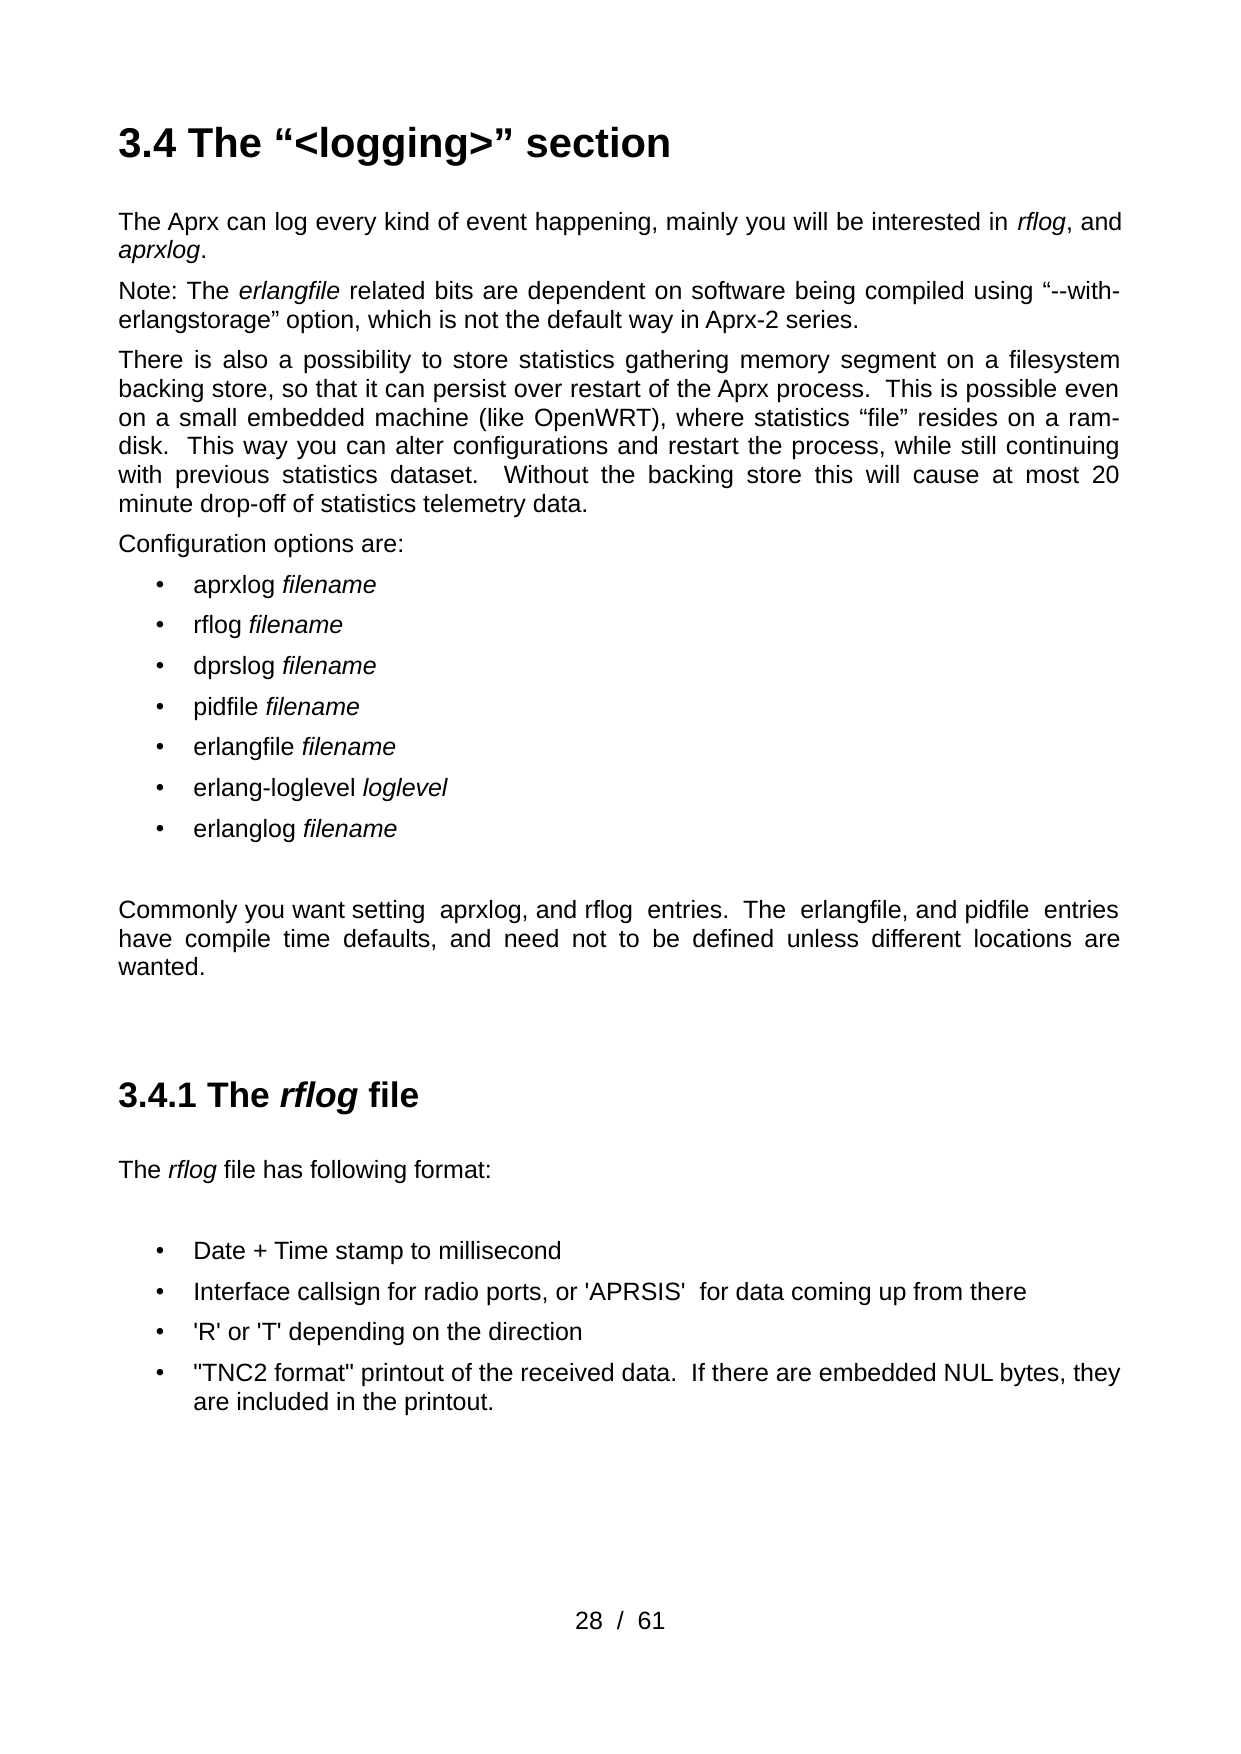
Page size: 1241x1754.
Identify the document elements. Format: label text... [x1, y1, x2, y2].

list pidfile filename [156, 692, 1122, 721]
list erlang-loglevel loglevel [156, 773, 1122, 802]
list aprxlog filename [156, 570, 1122, 599]
text Commonly you want setting aprxlog, and rflog entries. The erlangfile, and pidfile entries have compile time defaults, and need not to be defined unless different locations are wanted. [118, 895, 1122, 981]
list 'R' or 'T' depending on the direction [156, 1317, 1122, 1346]
list Interface callsign for radio ports, or 'APRSIS' for data coming up from there [156, 1277, 1122, 1306]
list "TNC2 format" printout of the received data. If there are embedded NUL bytes, they are included in the printout. [156, 1358, 1122, 1416]
subtitle The “<logging>” section [118, 118, 1122, 166]
text There is also a possibility to store statistics gathering memory segment on a filesystem backing store, so that it can persist over restart of the Aprx process. This is possible even on a small embedded machine (like OpenWRT), where statistics “file” resides on a ram-disk. This way you can alter configurations and restart the process, while still continuing with previous statistics dataset. Without the backing store this will cause at most 20 minute drop-off of statistics telemetry data. [118, 345, 1122, 518]
list rflog filename [156, 611, 1122, 639]
subtitle The rflog file [118, 1074, 1122, 1114]
text Note: The erlangfile related bits are dependent on software being compiled using “--with-erlangstorage” option, which is not the default way in Aprx-2 series. [118, 276, 1122, 333]
list dprslog filename [156, 651, 1122, 680]
list erlanglog filename [156, 814, 1122, 842]
text The Aprx can log every kind of event happening, mainly you will be interested in rflog, and aprxlog. [118, 207, 1122, 264]
list erlangfile filename [156, 732, 1122, 761]
text Configuration options are: [118, 529, 1122, 558]
list Date + Time stamp to millisecond [156, 1236, 1122, 1265]
text The rflog file has following format: [118, 1155, 1122, 1184]
